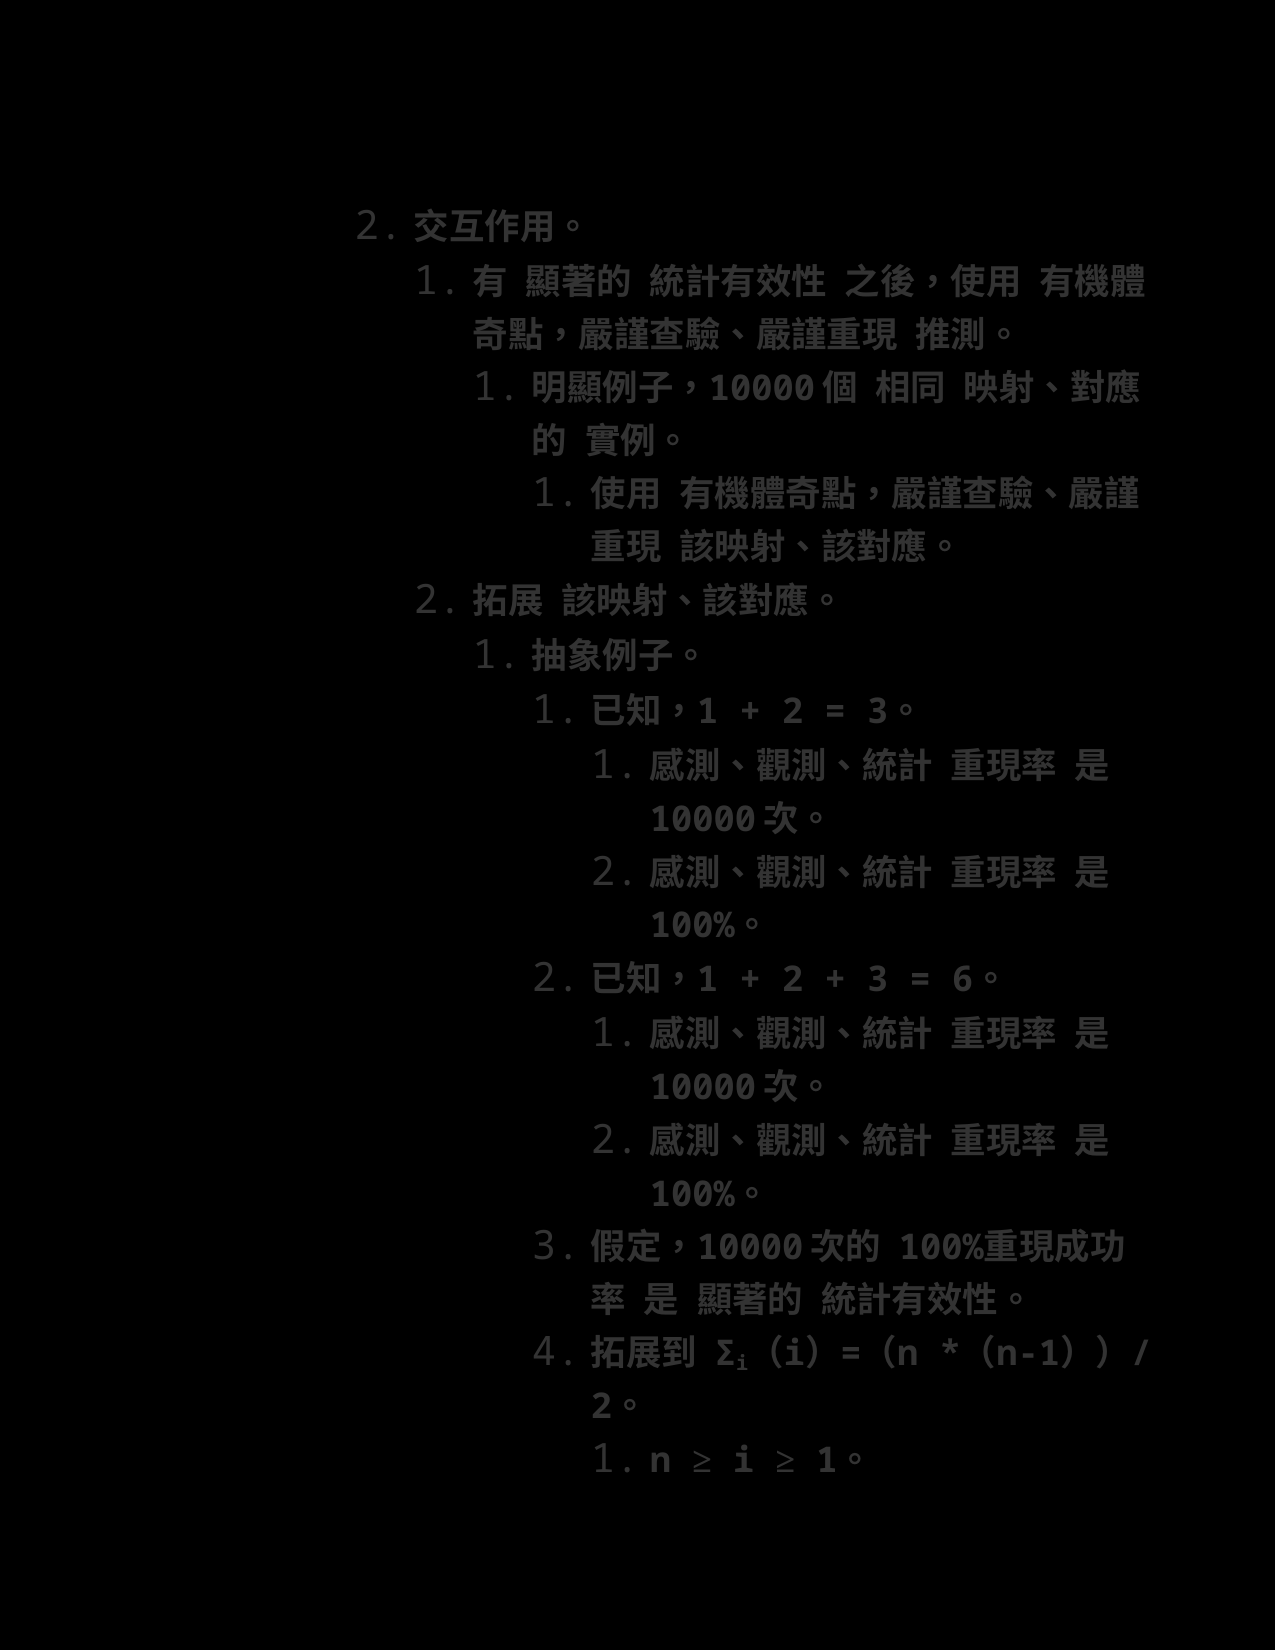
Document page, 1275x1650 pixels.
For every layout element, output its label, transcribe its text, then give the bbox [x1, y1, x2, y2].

list 感測、觀測、統計 重現率 是 10000次。 [591, 735, 1157, 842]
list 已知，1 + 2 + 3 = 6。 [532, 948, 1157, 1003]
list 使用 有機體奇點，嚴謹查驗、嚴謹重現 該映射、該對應。 [532, 464, 1157, 570]
list 感測、觀測、統計 重現率 是 100%。 [591, 842, 1157, 948]
list 感測、觀測、統計 重現率 是 100%。 [591, 1110, 1157, 1216]
list 交互作用。 [354, 196, 1157, 251]
list 拓展到 Σi（i）=（n *（n-1））/ 2。 [532, 1323, 1157, 1429]
list 感測、觀測、統計 重現率 是 10000次。 [591, 1003, 1157, 1110]
list 假定，10000次的 100%重現成功率 是 顯著的 統計有效性。 [532, 1216, 1157, 1323]
list n ≥ i ≥ 1。 [591, 1429, 1157, 1484]
list 抽象例子。 [472, 625, 1157, 680]
list 有 顯著的 統計有效性 之後，使用 有機體奇點，嚴謹查驗、嚴謹重現 推測。 [413, 251, 1157, 357]
list 拓展 該映射、該對應。 [413, 570, 1157, 625]
list 已知，1 + 2 = 3。 [532, 680, 1157, 735]
list 明顯例子，10000個 相同 映射、對應 的 實例。 [472, 357, 1157, 464]
